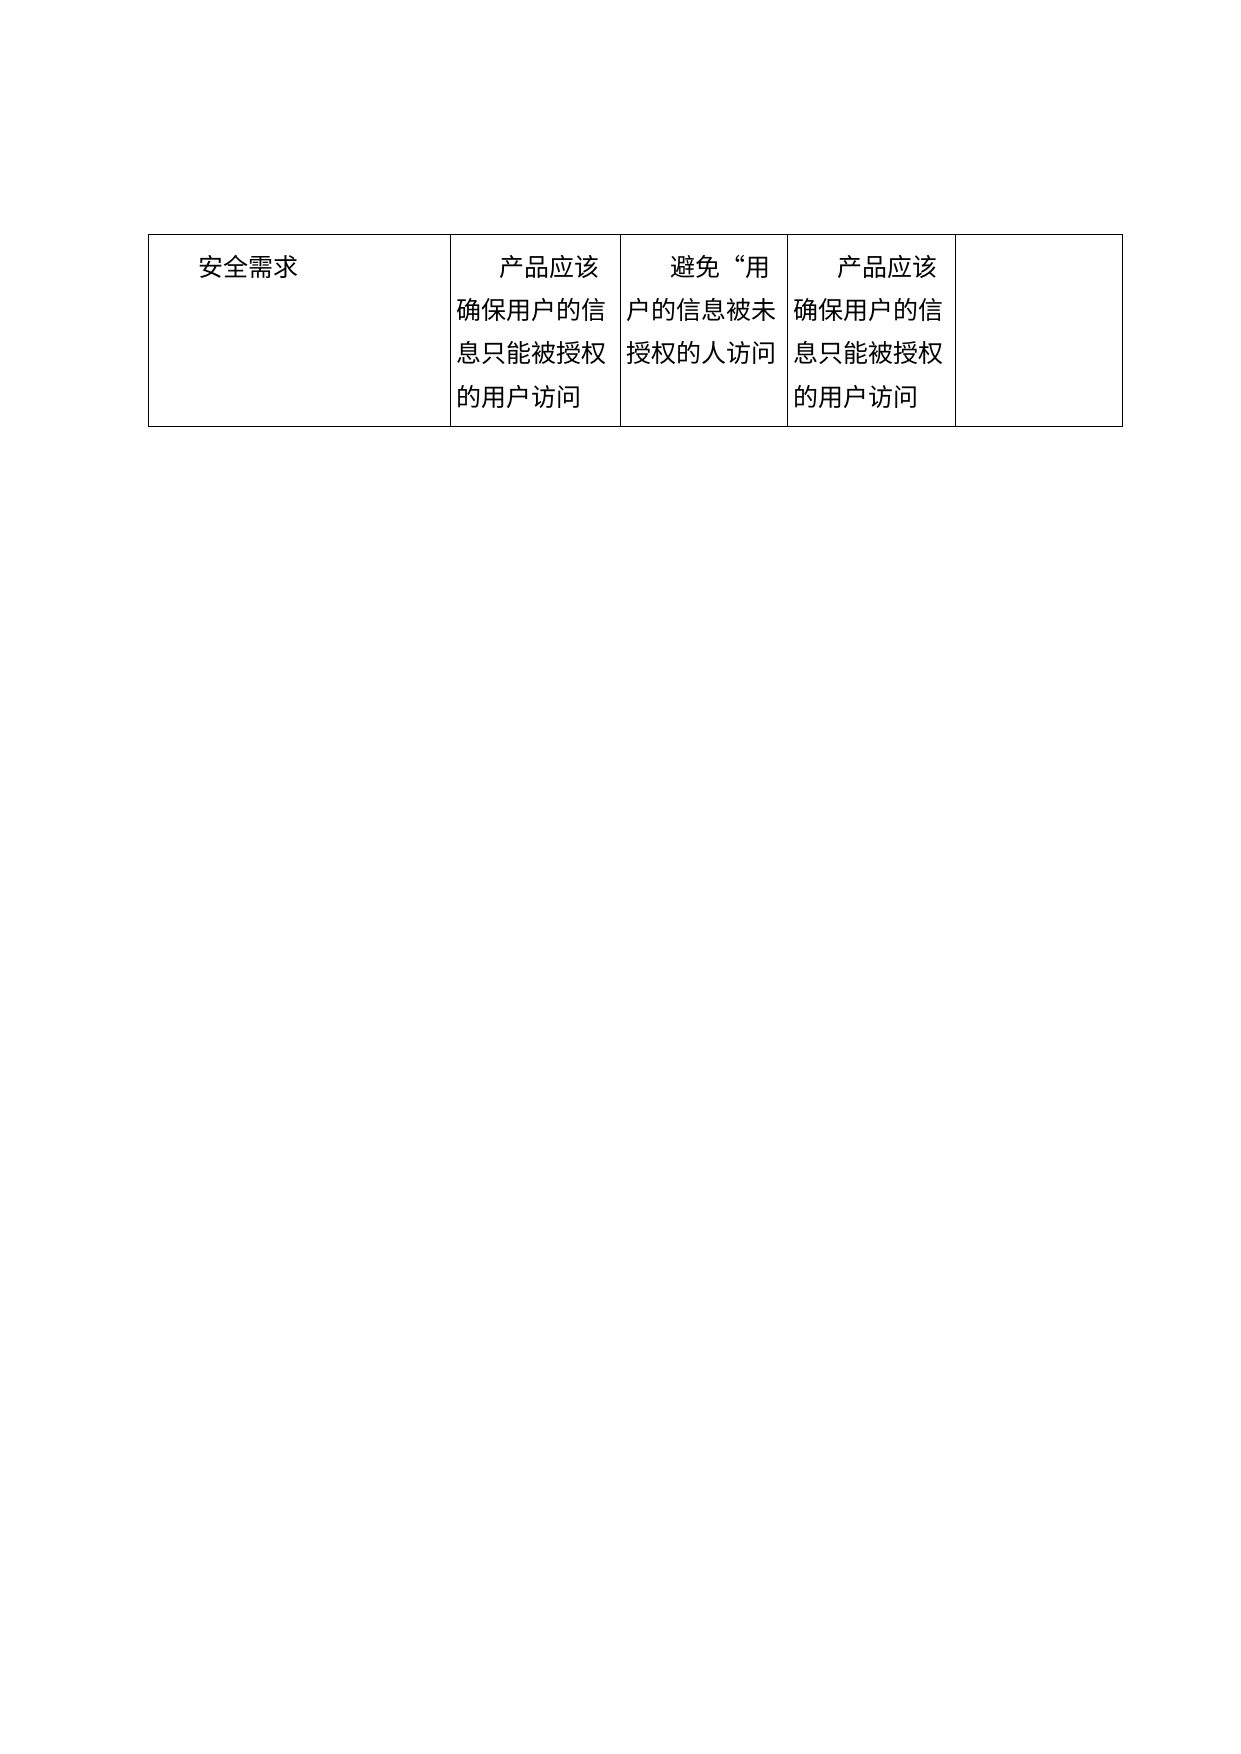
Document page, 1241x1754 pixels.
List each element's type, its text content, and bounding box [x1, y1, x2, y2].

table_cell [956, 235, 1122, 426]
table_cell 产品应该确保用户的信息只能被授权的用户访问 [451, 235, 620, 426]
table_cell 避免“用户的信息被未授权的人访问 [621, 235, 787, 426]
table_cell 产品应该确保用户的信息只能被授权的用户访问 [788, 235, 955, 426]
table_cell 安全需求 [149, 235, 450, 426]
